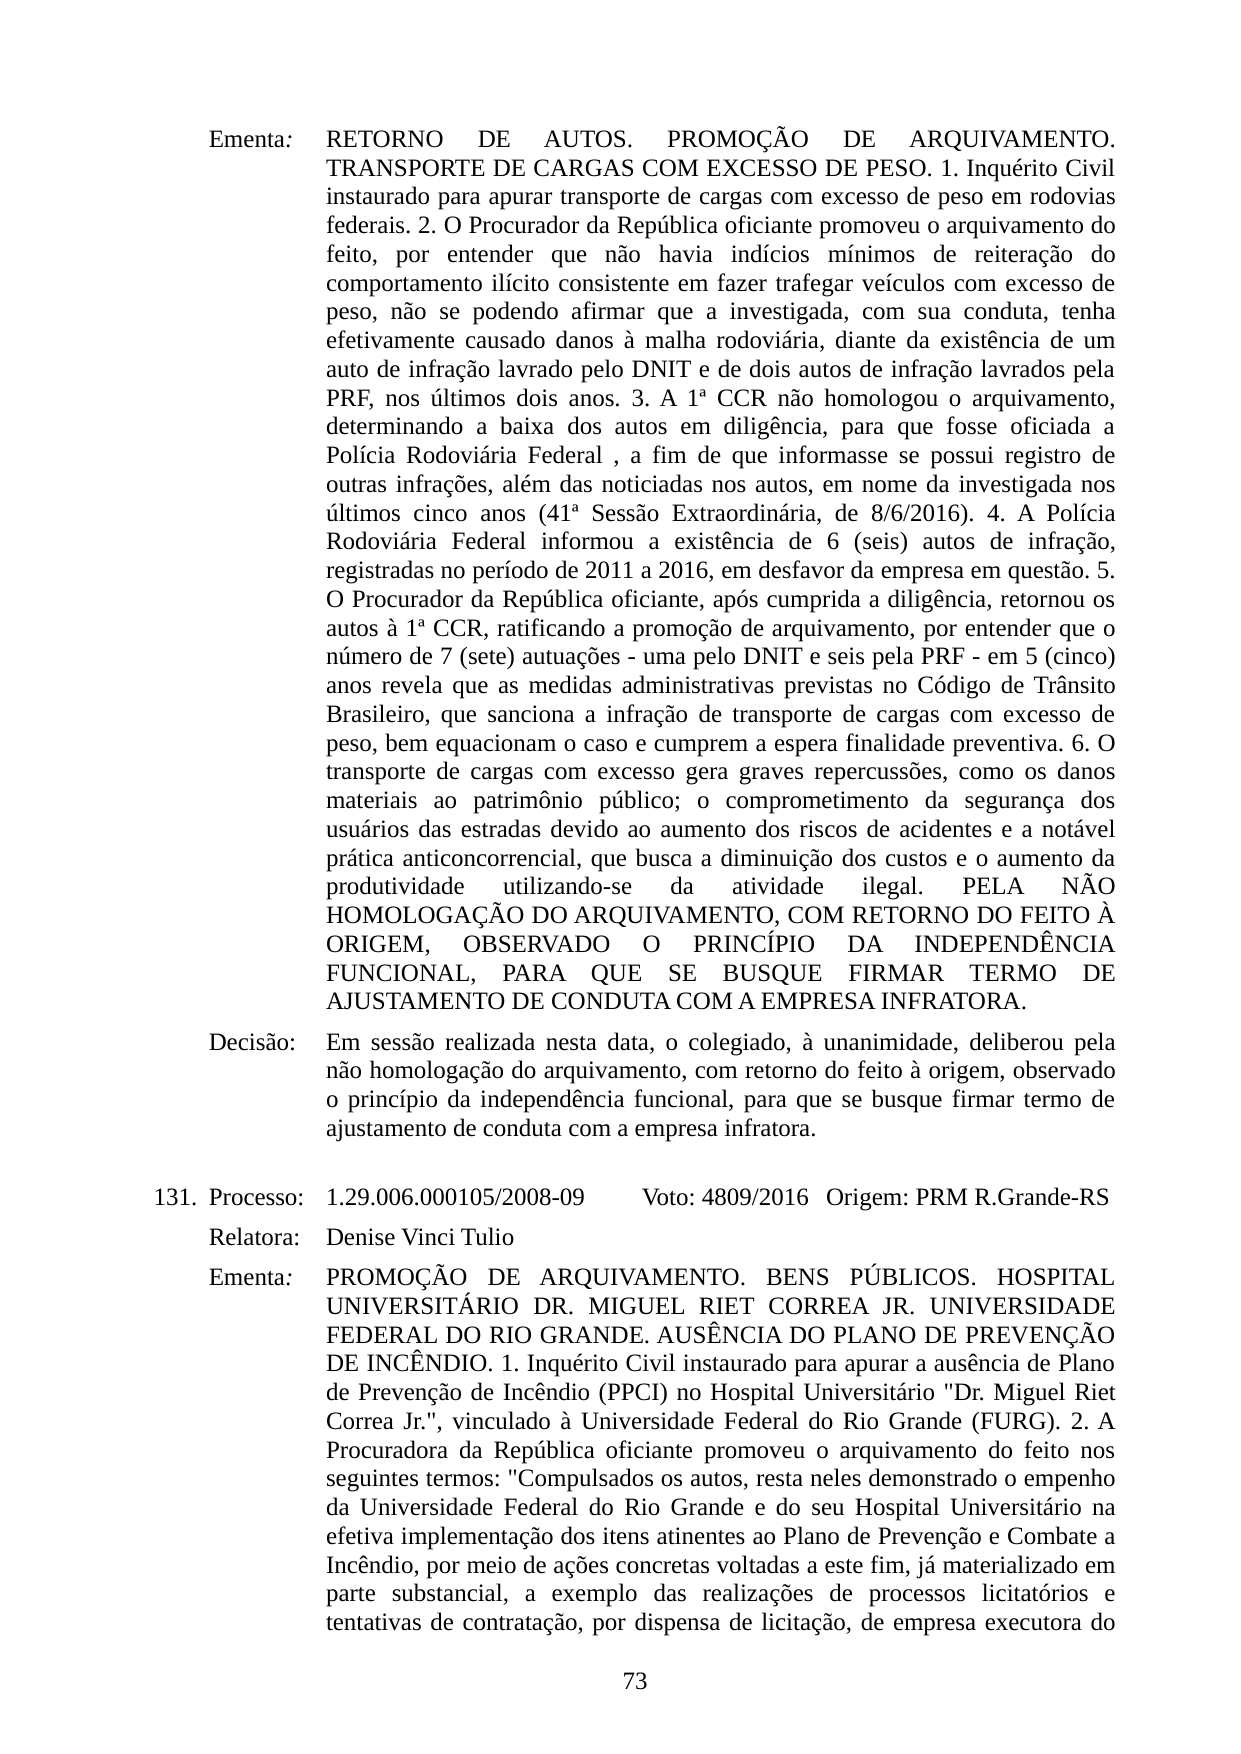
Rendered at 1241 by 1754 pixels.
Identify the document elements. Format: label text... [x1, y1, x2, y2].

table_cell Denise Vinci Tulio [320, 1216, 1122, 1256]
table_cell [148, 1256, 203, 1642]
table_cell RETORNO DE AUTOS. PROMOÇÃO DE ARQUIVAMENTO. TRANSPORTE DE CARGAS COM EXCESSO DE PESO. 1. Inquérito Civil instaurado para apurar transporte de cargas com excesso de peso em rodovias federais. 2. O Procurador da República oficiante promoveu o arquivamento do feito, por entender que não havia indícios mínimos de reiteração do comportamento ilícito consistente em fazer trafegar veículos com excesso de peso, não se podendo afirmar que a investigada, com sua conduta, tenha efetivamente causado danos à malha rodoviária, diante da existência de um auto de infração lavrado pelo DNIT e de dois autos de infração lavrados pela PRF, nos últimos dois anos. 3. A 1ª CCR não homologou o arquivamento, determinando a baixa dos autos em diligência, para que fosse oficiada a Polícia Rodoviária Federal , a fim de que informasse se possui registro de outras infrações, além das noticiadas nos autos, em nome da investigada nos últimos cinco anos (41ª Sessão Extraordinária, de 8/6/2016). 4. A Polícia Rodoviária Federal informou a existência de 6 (seis) autos de infração, registradas no período de 2011 a 2016, em desfavor da empresa em questão. 5. O Procurador da República oficiante, após cumprida a diligência, retornou os autos à 1ª CCR, ratificando a promoção de arquivamento, por entender que o número de 7 (sete) autuações - uma pelo DNIT e seis pela PRF - em 5 (cinco) anos revela que as medidas administrativas previstas no Código de Trânsito Brasileiro, que sanciona a infração de transporte de cargas com excesso de peso, bem equacionam o caso e cumprem a espera finalidade preventiva. 6. O transporte de cargas com excesso gera graves repercussões, como os danos materiais ao patrimônio público; o comprometimento da segurança dos usuários das estradas devido ao aumento dos riscos de acidentes e a notável prática anticoncorrencial, que busca a diminuição dos custos e o aumento da produtividade utilizando-se da atividade ilegal. PELA NÃO HOMOLOGAÇÃO DO ARQUIVAMENTO, COM RETORNO DO FEITO À ORIGEM, OBSERVADO O PRINCÍPIO DA INDEPENDÊNCIA FUNCIONAL, PARA QUE SE BUSQUE FIRMAR TERMO DE AJUSTAMENTO DE CONDUTA COM A EMPRESA INFRATORA. [320, 118, 1122, 1021]
table_header Voto: 4809/2016 [636, 1176, 820, 1216]
table_header 131. [148, 1176, 203, 1216]
table_cell Em sessão realizada nesta data, o colegiado, à unanimidade, deliberou pela não homologação do arquivamento, com retorno do feito à origem, observado o princípio da independência funcional, para que se busque firmar termo de ajustamento de conduta com a empresa infratora. [320, 1021, 1122, 1147]
table_cell [148, 118, 203, 1021]
table_cell PROMOÇÃO DE ARQUIVAMENTO. BENS PÚBLICOS. HOSPITAL UNIVERSITÁRIO DR. MIGUEL RIET CORREA JR. UNIVERSIDADE FEDERAL DO RIO GRANDE. AUSÊNCIA DO PLANO DE PREVENÇÃO DE INCÊNDIO. 1. Inquérito Civil instaurado para apurar a ausência de Plano de Prevenção de Incêndio (PPCI) no Hospital Universitário "Dr. Miguel Riet Correa Jr.", vinculado à Universidade Federal do Rio Grande (FURG). 2. A Procuradora da República oficiante promoveu o arquivamento do feito nos seguintes termos: "Compulsados os autos, resta neles demonstrado o empenho da Universidade Federal do Rio Grande e do seu Hospital Universitário na efetiva implementação dos itens atinentes ao Plano de Prevenção e Combate a Incêndio, por meio de ações concretas voltadas a este fim, já materializado em parte substancial, a exemplo das realizações de processos licitatórios e tentativas de contratação, por dispensa de licitação, de empresa executora do [320, 1256, 1122, 1642]
table_cell Decisão: [203, 1021, 320, 1147]
table_cell [148, 1021, 203, 1147]
table_cell Relatora: [203, 1216, 320, 1256]
table_header 1.29.006.000105/2008-09 [320, 1176, 636, 1216]
table_cell [148, 1216, 203, 1256]
table_cell Ementa: [203, 1256, 320, 1642]
table_header Origem: PRM R.Grande-RS [820, 1176, 1122, 1216]
table_header Processo: [203, 1176, 320, 1216]
table_cell Ementa: [203, 118, 320, 1021]
